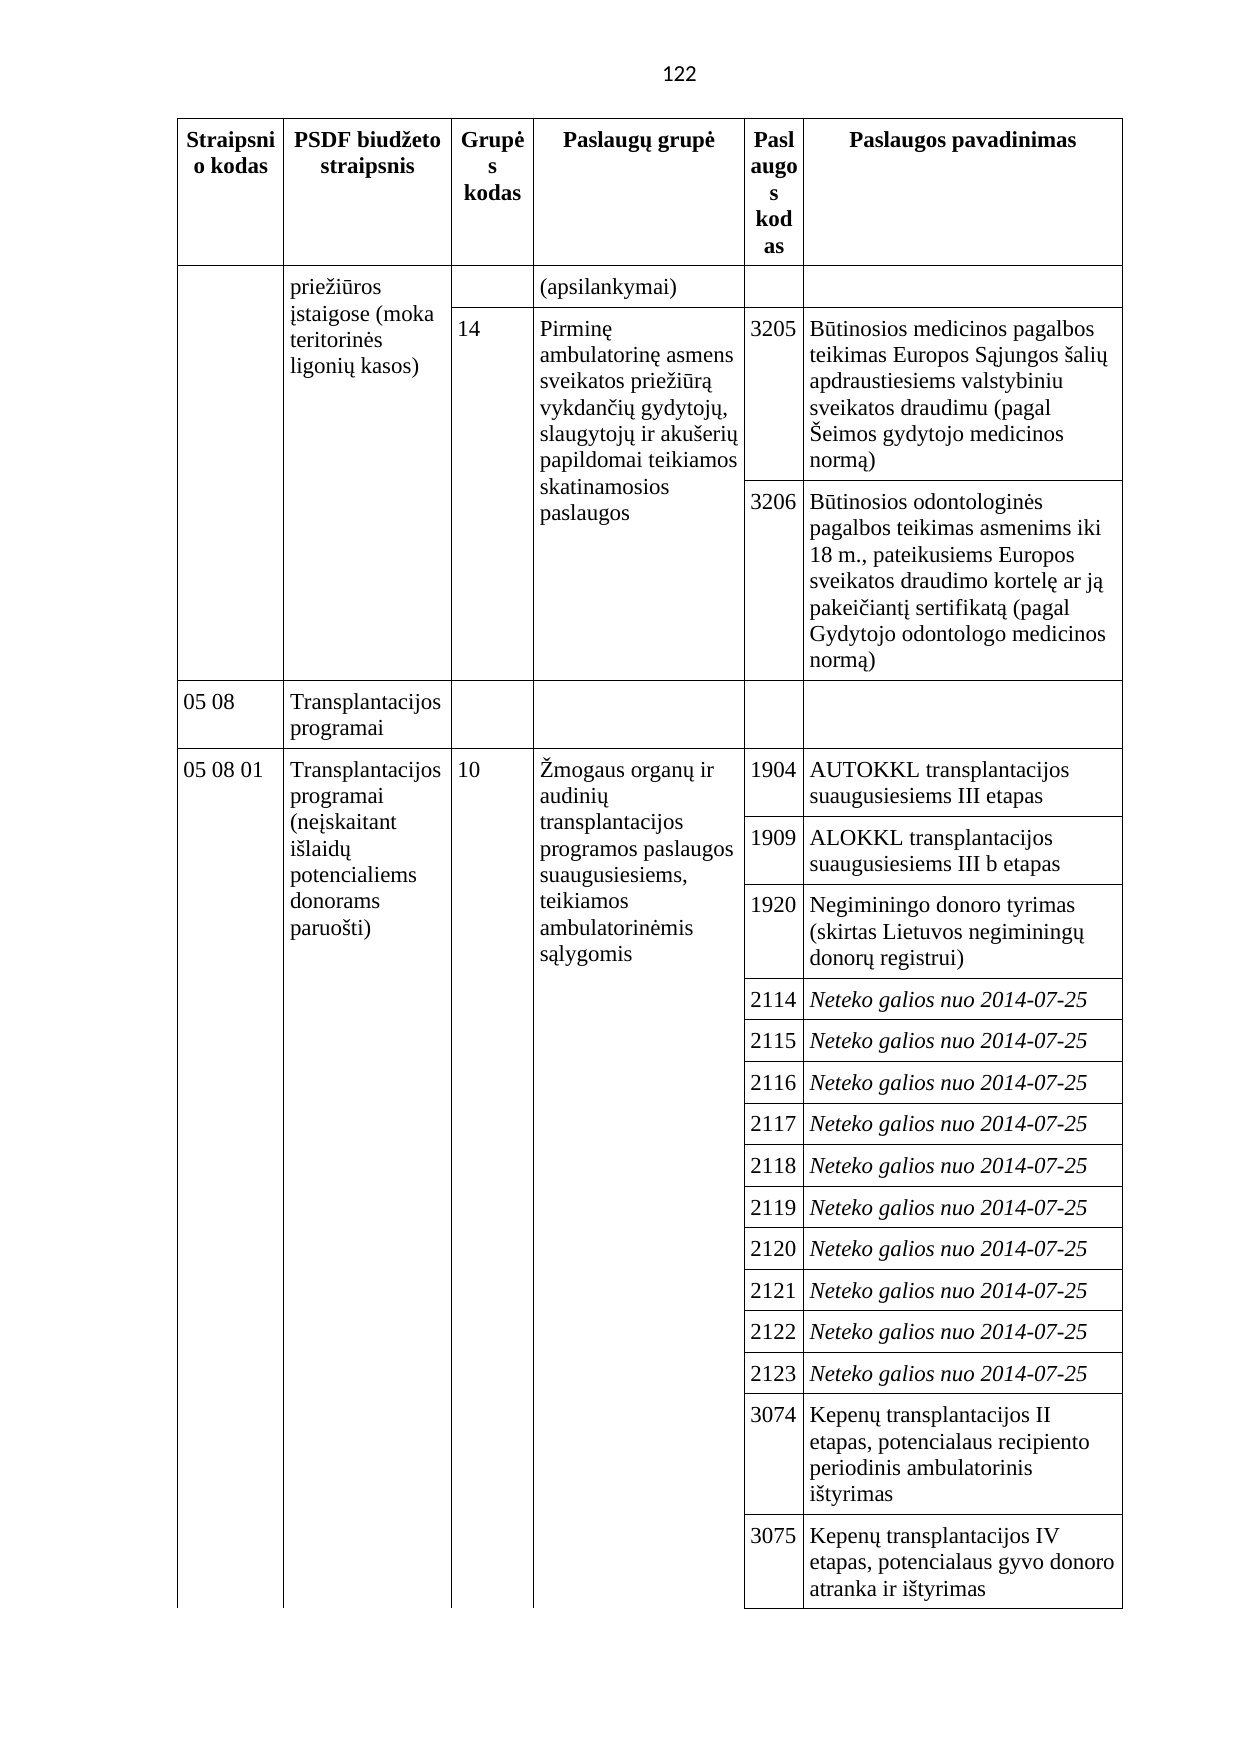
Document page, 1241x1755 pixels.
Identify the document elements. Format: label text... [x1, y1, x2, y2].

table_cell [284, 1227, 451, 1269]
table_cell [452, 1144, 533, 1186]
table_cell [452, 884, 533, 978]
table_cell Neteko galios nuo 2014-07-25 [804, 1311, 1122, 1352]
table_cell AUTOKKL transplantacijos suaugusiesiems III etapas [804, 749, 1122, 816]
table_cell [452, 1269, 533, 1310]
table_cell 2120 [745, 1228, 803, 1269]
table_cell [178, 1310, 283, 1352]
table_cell [452, 266, 533, 307]
table_cell [284, 1186, 451, 1227]
table_cell 10 [452, 749, 533, 816]
table_cell [534, 1103, 744, 1144]
table_cell [534, 1019, 744, 1061]
table_cell Neteko galios nuo 2014-07-25 [804, 1062, 1122, 1102]
table_cell Neteko galios nuo 2014-07-25 [804, 1353, 1122, 1393]
table_cell [534, 1227, 744, 1269]
table_cell 2116 [745, 1062, 803, 1102]
table_cell [284, 1103, 451, 1144]
table_cell [178, 1019, 283, 1061]
table_header Straipsnio kodas [178, 119, 283, 265]
table_cell ALOKKL transplantacijos suaugusiesiems III b etapas [804, 817, 1122, 883]
table_cell Pirminę ambulatorinę asmens sveikatos priežiūrą vykdančių gydytojų, slaugytojų ir akušerių papildomai teikiamos skatinamosios paslaugos [534, 308, 744, 680]
table_cell 2119 [745, 1187, 803, 1227]
table_header Grupės kodas [452, 119, 533, 265]
table_cell Kepenų transplantacijos II etapas, potencialaus recipiento periodinis ambulatorinis ištyrimas [804, 1394, 1122, 1514]
table_cell [178, 1144, 283, 1186]
table_cell 2122 [745, 1311, 803, 1352]
table_cell 1909 [745, 817, 803, 883]
table_header Paslaugos kodas [745, 119, 803, 265]
table_cell [745, 266, 803, 307]
table_cell 14 [452, 308, 533, 680]
table_cell [745, 681, 803, 748]
table_cell (apsilankymai) [534, 266, 744, 307]
table_cell [534, 1144, 744, 1186]
table_cell [534, 1310, 744, 1352]
table_cell [452, 978, 533, 1019]
table_cell Neteko galios nuo 2014-07-25 [804, 979, 1122, 1019]
table_cell [452, 1019, 533, 1061]
table_cell priežiūros įstaigose (moka teritorinės ligonių kasos) [284, 266, 451, 680]
table_cell [534, 1352, 744, 1393]
table_cell [452, 1514, 533, 1608]
table_cell Būtinosios medicinos pagalbos teikimas Europos Sąjungos šalių apdraustiesiems valstybiniu sveikatos draudimu (pagal Šeimos gydytojo medicinos normą) [804, 308, 1122, 480]
table_cell 2118 [745, 1145, 803, 1186]
table_cell [284, 1514, 451, 1608]
table_cell [534, 1393, 744, 1514]
table_cell 2117 [745, 1104, 803, 1144]
table_cell [284, 1310, 451, 1352]
table_cell Neteko galios nuo 2014-07-25 [804, 1270, 1122, 1310]
table_cell Neteko galios nuo 2014-07-25 [804, 1020, 1122, 1061]
table_cell 3205 [745, 308, 803, 480]
table_cell [452, 1103, 533, 1144]
table_cell [452, 1061, 533, 1102]
table_cell [534, 1061, 744, 1102]
table_cell Transplantacijos programai [284, 681, 451, 748]
table_cell 2123 [745, 1353, 803, 1393]
table_cell [178, 266, 283, 680]
table_cell [178, 884, 283, 978]
table_cell 3074 [745, 1394, 803, 1514]
table_cell [452, 816, 533, 883]
table_cell [178, 978, 283, 1019]
table_cell [178, 1227, 283, 1269]
table_cell [452, 1393, 533, 1514]
table_cell 1904 [745, 749, 803, 816]
table_header Paslaugų grupė [534, 119, 744, 265]
table_cell [178, 1061, 283, 1102]
table_cell 05 08 01 [178, 749, 283, 816]
table_cell [534, 1186, 744, 1227]
table_cell [178, 1352, 283, 1393]
table_header Paslaugos pavadinimas [804, 119, 1122, 265]
table_cell [534, 681, 744, 748]
table_cell [284, 1019, 451, 1061]
table_cell Neteko galios nuo 2014-07-25 [804, 1104, 1122, 1144]
table_cell Negiminingo donoro tyrimas (skirtas Lietuvos negiminingų donorų registrui) [804, 885, 1122, 978]
table_cell [452, 1227, 533, 1269]
table_cell [284, 1144, 451, 1186]
table_header PSDF biudžeto straipsnis [284, 119, 451, 265]
table_cell Žmogaus organų ir audinių transplantacijos programos paslaugos suaugusiesiems, teikiamos ambulatorinėmis sąlygomis [534, 749, 744, 1019]
table_cell Neteko galios nuo 2014-07-25 [804, 1187, 1122, 1227]
table_cell Neteko galios nuo 2014-07-25 [804, 1145, 1122, 1186]
table_cell [178, 1269, 283, 1310]
table_cell [452, 1310, 533, 1352]
table_cell [178, 1103, 283, 1144]
table_cell [284, 1393, 451, 1514]
table_cell Transplantacijos programai (neįskaitant išlaidų potencialiems donorams paruošti) [284, 749, 451, 1019]
table_cell [452, 681, 533, 748]
table_cell 05 08 [178, 681, 283, 748]
table_cell [534, 1514, 744, 1608]
table_cell [178, 1186, 283, 1227]
table_cell [178, 1393, 283, 1514]
table_cell [452, 1186, 533, 1227]
table_cell [804, 681, 1122, 748]
table_cell [178, 1514, 283, 1608]
table_cell Būtinosios odontologinės pagalbos teikimas asmenims iki 18 m., pateikusiems Europos sveikatos draudimo kortelę ar ją pakeičiantį sertifikatą (pagal Gydytojo odontologo medicinos normą) [804, 481, 1122, 680]
table_cell [534, 1269, 744, 1310]
table_cell [804, 266, 1122, 307]
table_cell 2115 [745, 1020, 803, 1061]
table_cell [178, 816, 283, 883]
table_cell [284, 1061, 451, 1102]
table_cell 2121 [745, 1270, 803, 1310]
table_cell [452, 1352, 533, 1393]
table_cell [284, 1352, 451, 1393]
table_cell 2114 [745, 979, 803, 1019]
table_cell Kepenų transplantacijos IV etapas, potencialaus gyvo donoro atranka ir ištyrimas [804, 1515, 1122, 1608]
table_cell 3206 [745, 481, 803, 680]
table_cell 1920 [745, 885, 803, 978]
table_cell Neteko galios nuo 2014-07-25 [804, 1228, 1122, 1269]
table_cell [284, 1269, 451, 1310]
table_cell 3075 [745, 1515, 803, 1608]
